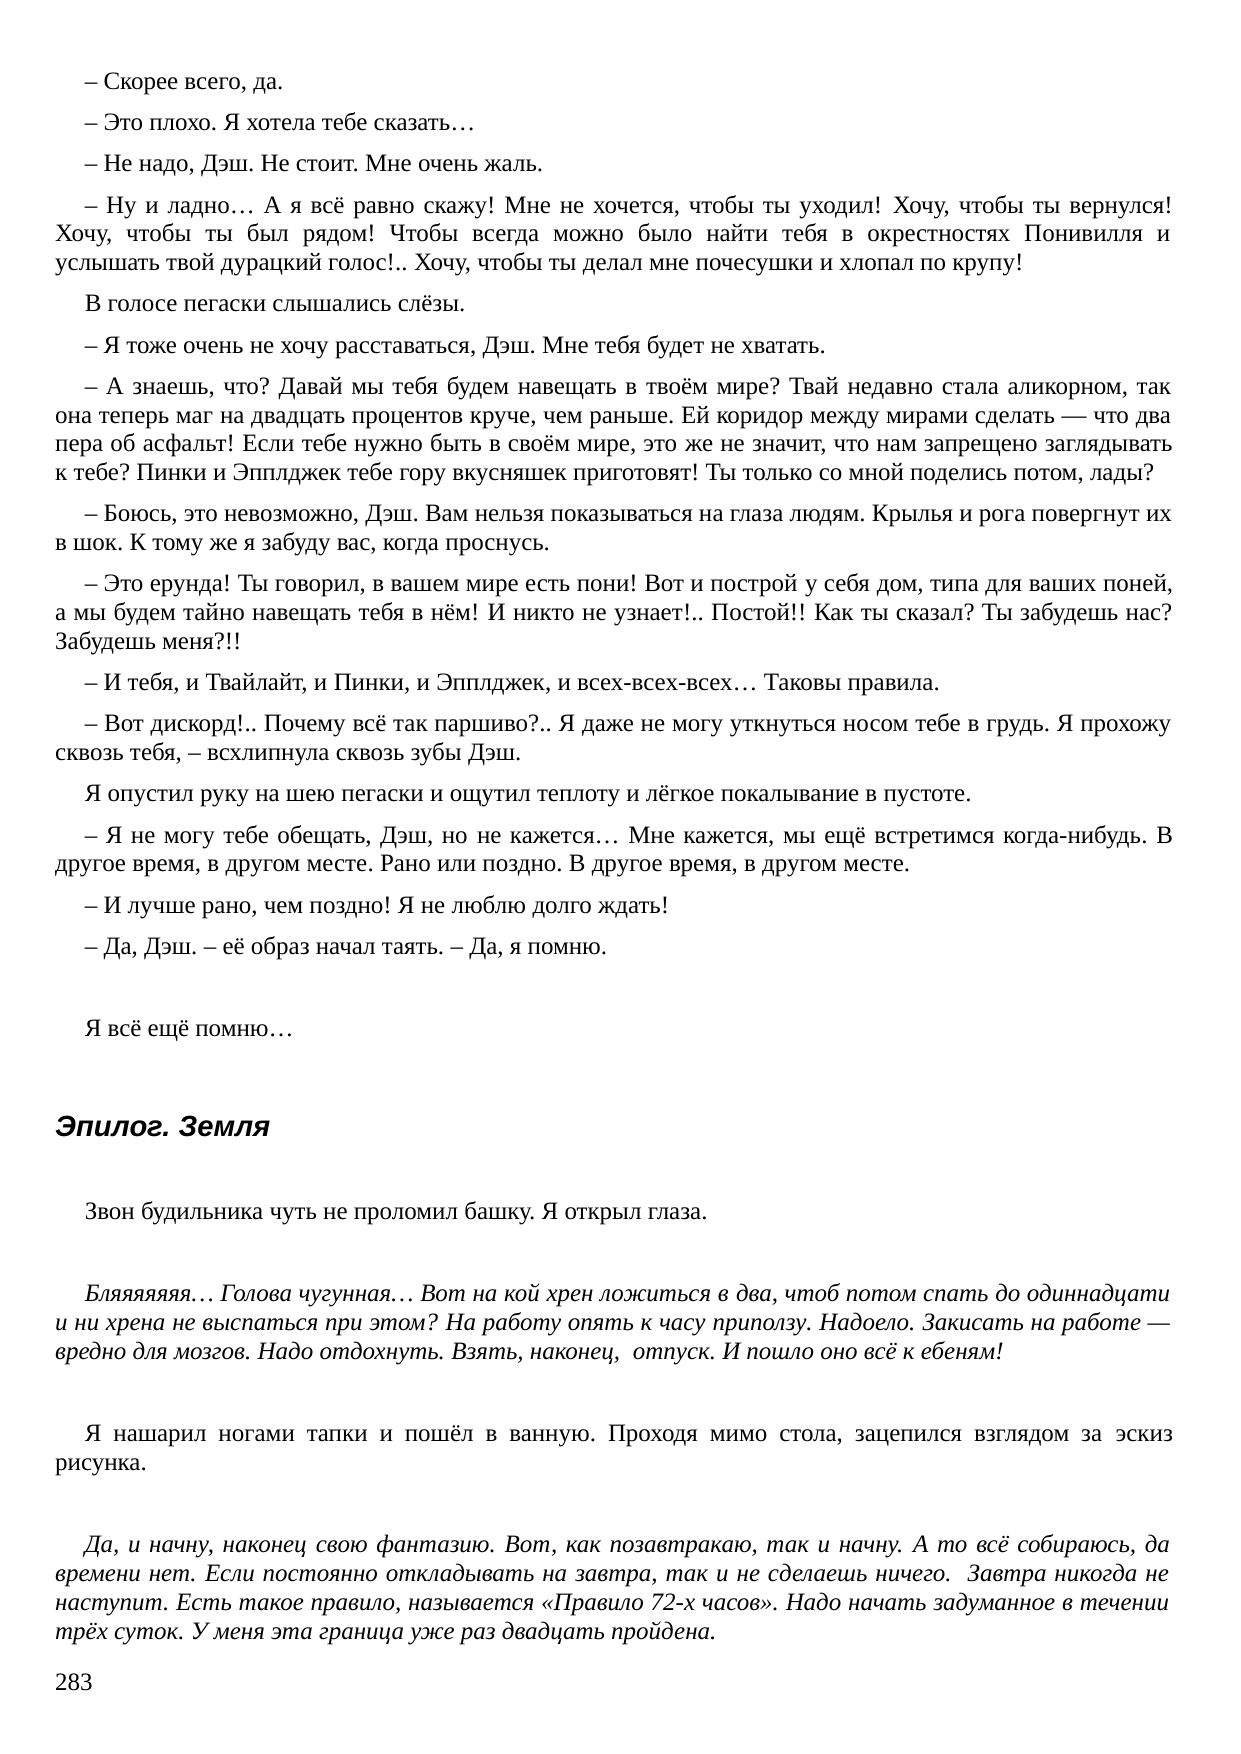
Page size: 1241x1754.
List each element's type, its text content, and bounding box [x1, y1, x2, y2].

text – А знаешь, что? Давай мы тебя будем навещать в твоём мире? Твай недавно стала аликорном, так она теперь маг на двадцать процентов круче, чем раньше. Ей коридор между мирами сделать — что два пера об асфальт! Если тебе нужно быть в своём мире, это же не значит, что нам запрещено заглядывать к тебе? Пинки и Эпплджек тебе гору вкусняшек приготовят! Ты только со мной поделись потом, лады? [55, 371, 1173, 486]
text Я опустил руку на шею пегаски и ощутил теплоту и лёгкое покалывание в пустоте. [55, 778, 1173, 807]
text – Это ерунда! Ты говорил, в вашем мире есть пони! Вот и построй у себя дом, типа для ваших поней, а мы будем тайно навещать тебя в нём! И никто не узнает!.. Постой!! Как ты сказал? Ты забудешь нас? Забудешь меня?!! [55, 568, 1173, 655]
text – Ну и ладно… А я всё равно скажу! Мне не хочется, чтобы ты уходил! Хочу, чтобы ты вернулся! Хочу, чтобы ты был рядом! Чтобы всегда можно было найти тебя в окрестностях Понивилля и услышать твой дурацкий голос!.. Хочу, чтобы ты делал мне почесушки и хлопал по крупу! [55, 190, 1173, 276]
text – Вот дискорд!.. Почему всё так паршиво?.. Я даже не могу уткнуться носом тебе в грудь. Я прохожу сквозь тебя, – всхлипнула сквозь зубы Дэш. [55, 708, 1173, 766]
text Да, и начну, наконец свою фантазию. Вот, как позавтракаю, так и начну. А то всё собираюсь, да времени нет. Если постоянно откладывать на завтра, так и не сделаешь ничего. Завтра никогда не наступит. Есть такое правило, называется «Правило 72-х часов». Надо начать задуманное в течении трёх суток. У меня эта граница уже раз двадцать пройдена. [55, 1529, 1173, 1644]
text Бляяяяяяя… Голова чугунная… Вот на кой хрен ложиться в два, чтоб потом спать до одиннадцати и ни хрена не выспаться при этом? На работу опять к часу приползу. Надоело. Закисать на работе — вредно для мозгов. Надо отдохнуть. Взять, наконец, отпуск. И пошло оно всё к ебеням! [55, 1278, 1173, 1364]
text – Это плохо. Я хотела тебе сказать… [55, 107, 1173, 136]
text Звон будильника чуть не проломил башку. Я открыл глаза. [55, 1196, 1173, 1224]
subtitle Эпилог. Земля [55, 1108, 1173, 1142]
text – И тебя, и Твайлайт, и Пинки, и Эпплджек, и всех-всех-всех… Таковы правила. [55, 667, 1173, 696]
text – Я тоже очень не хочу расставаться, Дэш. Мне тебя будет не хватать. [55, 330, 1173, 358]
text – Не надо, Дэш. Не стоит. Мне очень жаль. [55, 148, 1173, 177]
text Я нашарил ногами тапки и пошёл в ванную. Проходя мимо стола, зацепился взглядом за эскиз рисунка. [55, 1418, 1173, 1476]
text – Я не могу тебе обещать, Дэш, но не кажется… Мне кажется, мы ещё встретимся когда-нибудь. В другое время, в другом месте. Рано или поздно. В другое время, в другом месте. [55, 820, 1173, 877]
text В голосе пегаски слышались слёзы. [55, 288, 1173, 317]
text – Скорее всего, да. [55, 66, 1173, 95]
text – Да, Дэш. – её образ начал таять. – Да, я помню. [55, 931, 1173, 960]
text – Боюсь, это невозможно, Дэш. Вам нельзя показываться на глаза людям. Крылья и рога повергнут их в шок. К тому же я забуду вас, когда проснусь. [55, 498, 1173, 556]
text Я всё ещё помню… [55, 1013, 1173, 1042]
text – И лучше рано, чем поздно! Я не люблю долго ждать! [55, 890, 1173, 918]
